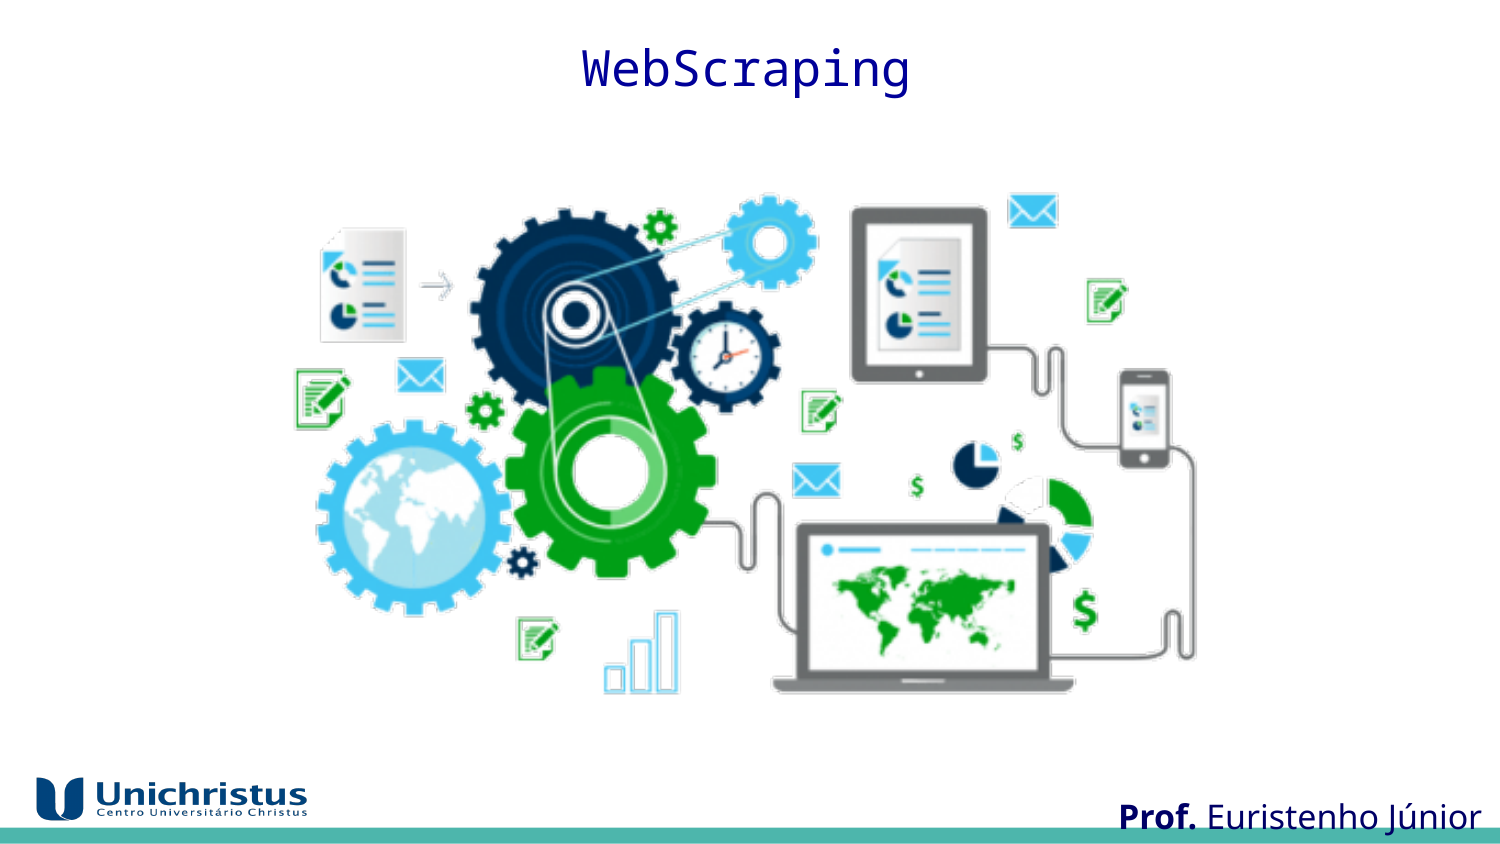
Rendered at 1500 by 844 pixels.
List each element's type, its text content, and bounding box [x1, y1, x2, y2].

text_box WebScraping [566, 25, 927, 99]
picture [253, 145, 1241, 745]
picture [32, 775, 311, 822]
